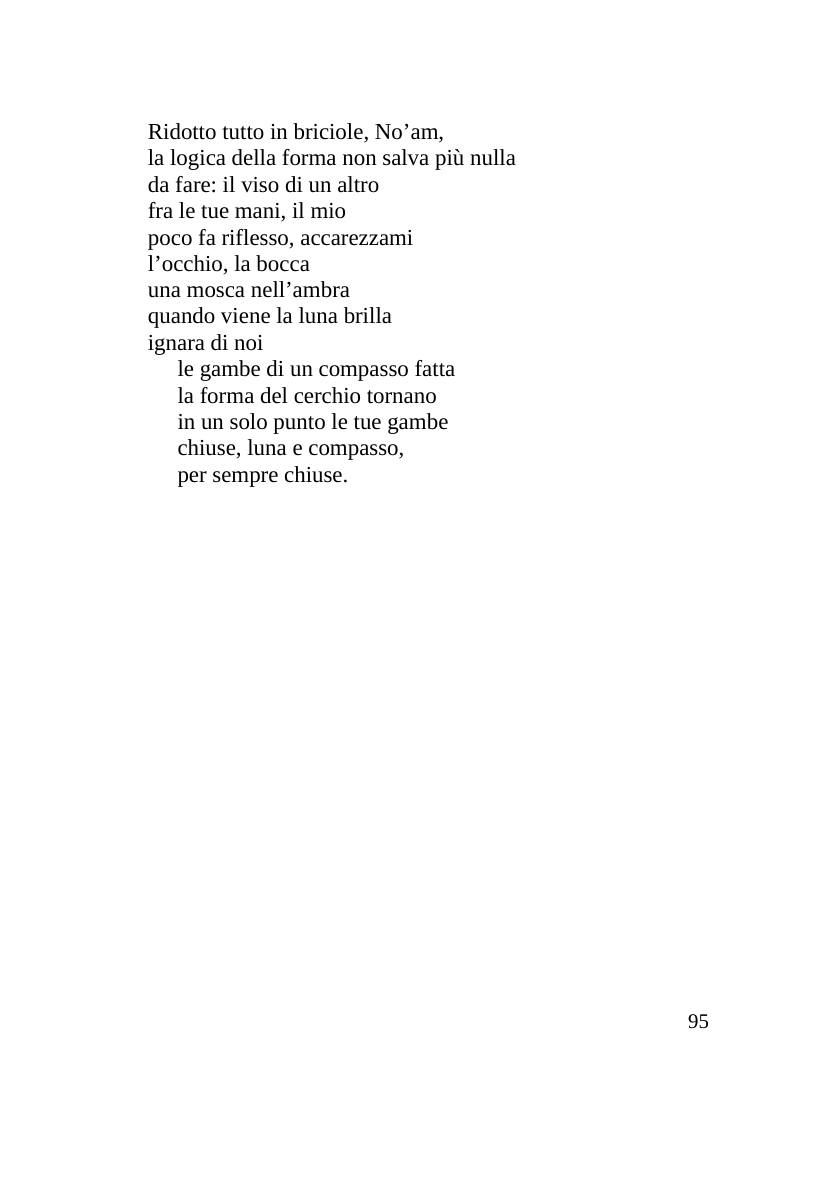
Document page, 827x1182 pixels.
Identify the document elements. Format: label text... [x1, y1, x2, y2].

text la logica della forma non salva più nulla [148, 144, 709, 171]
text in un solo punto le tue gambe [177, 408, 709, 434]
text da fare: il viso di un altro [148, 171, 709, 197]
text fra le tue mani, il mio [148, 197, 709, 223]
text poco fa riflesso, accarezzami [148, 223, 709, 250]
text una mosca nell’ambra [148, 276, 709, 303]
text le gambe di un compasso fatta [177, 355, 709, 382]
text la forma del cerchio tornano [177, 382, 709, 408]
text ignara di noi [148, 329, 709, 355]
text chiuse, luna e compasso, [177, 434, 709, 461]
text quando viene la luna brilla [148, 303, 709, 329]
text per sempre chiuse. [177, 461, 709, 487]
text l’occhio, la bocca [148, 250, 709, 276]
text Ridotto tutto in briciole, No’am, [148, 118, 709, 144]
